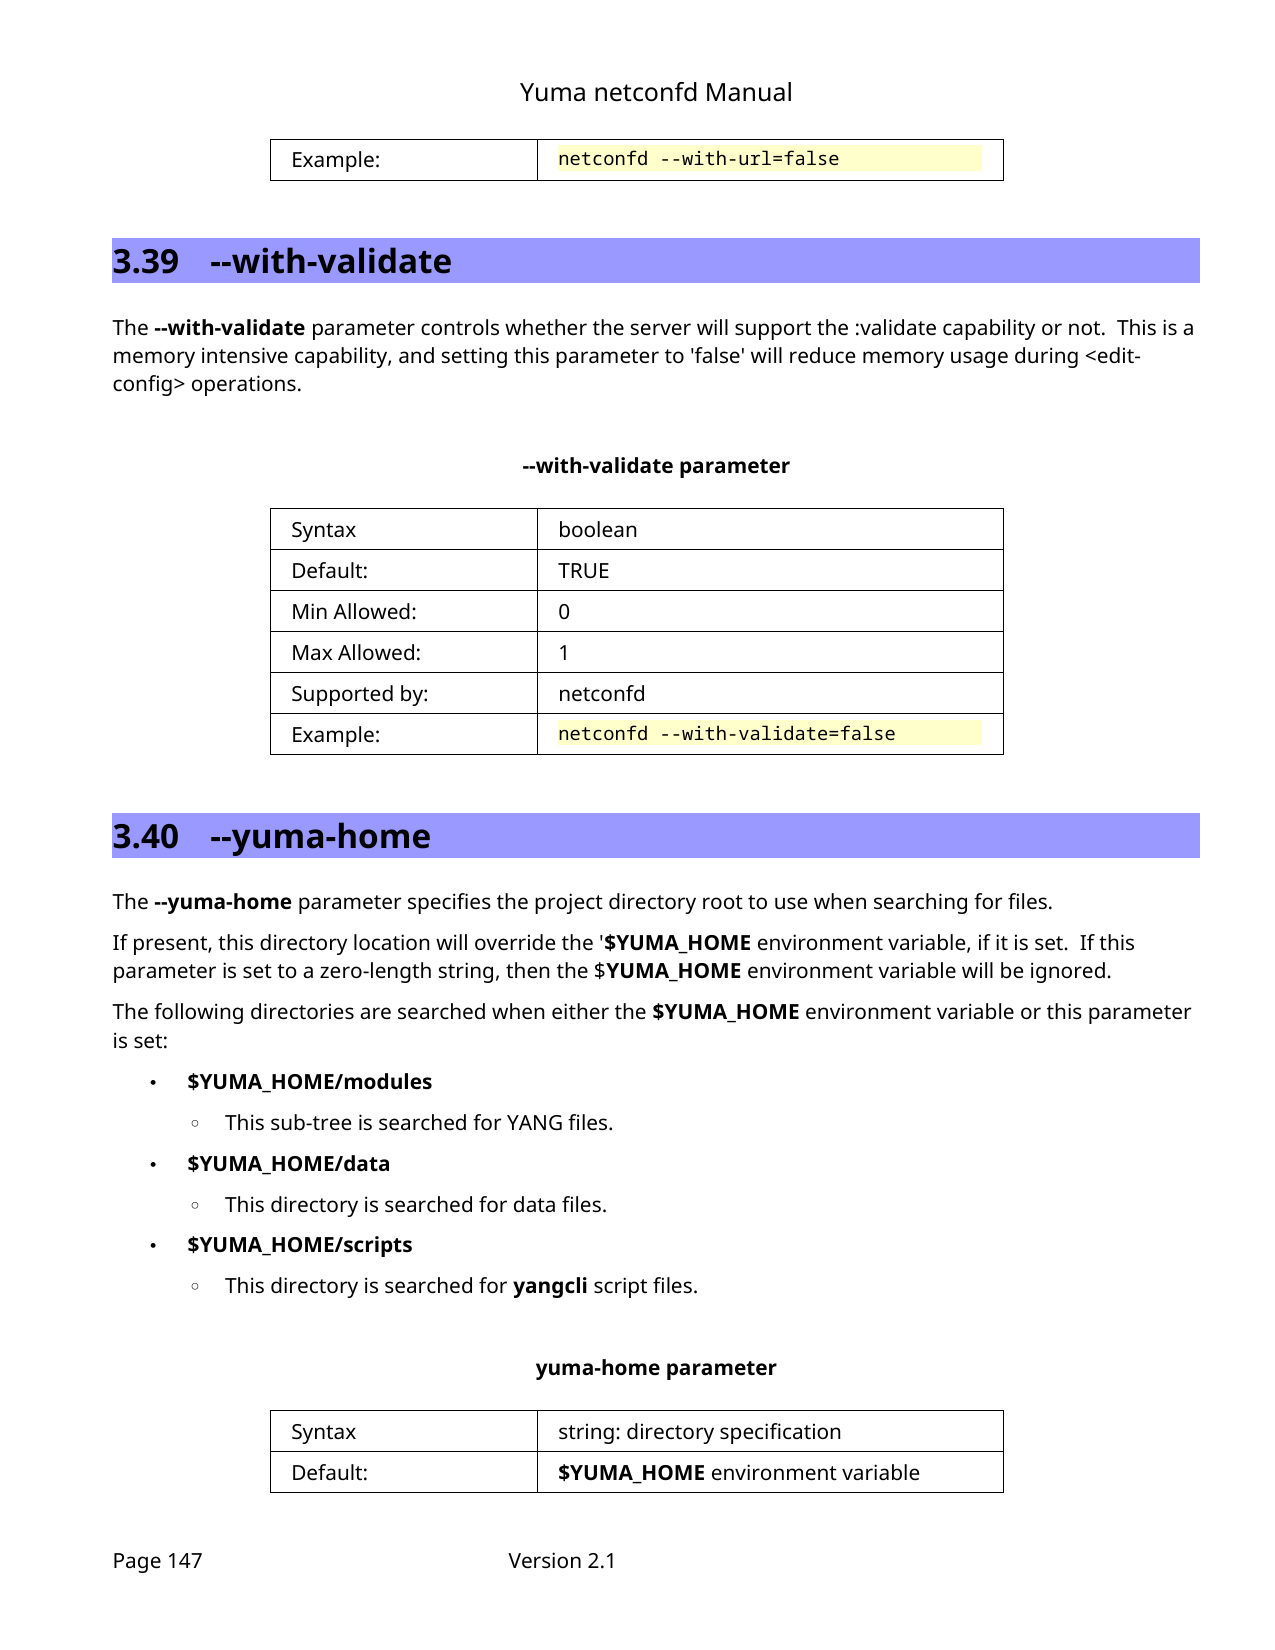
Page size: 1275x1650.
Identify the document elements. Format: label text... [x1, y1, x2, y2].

table_cell Max Allowed: [271, 632, 537, 672]
subtitle yuma-home parameter [127, 1353, 1185, 1382]
list This sub-tree is searched for YANG files. [187, 1108, 1200, 1136]
table_cell 0 [538, 591, 1003, 631]
table_cell Example: [271, 714, 537, 754]
table_cell 1 [538, 632, 1003, 672]
text The following directories are searched when either the $YUMA_HOME environment variable or this parameter is set: [112, 997, 1200, 1054]
table_cell Example: [271, 140, 537, 179]
text If present, this directory location will override the '$YUMA_HOME environment variable, if it is set. If this parameter is set to a zero-length string, then the $YUMA_HOME environment variable will be ignored. [112, 928, 1200, 985]
table_cell netconfd --with-url=false [538, 140, 1003, 179]
table_cell netconfd --with-validate=false [538, 714, 1003, 754]
list $YUMA_HOME/scripts [150, 1231, 1200, 1259]
table_cell Min Allowed: [271, 591, 537, 631]
text The --yuma-home parameter specifies the project directory root to use when searching for files. [112, 887, 1200, 916]
table_cell Supported by: [271, 673, 537, 713]
table_cell TRUE [538, 550, 1003, 590]
table_header boolean [538, 509, 1003, 549]
list $YUMA_HOME/modules [150, 1067, 1200, 1095]
list $YUMA_HOME/data [150, 1149, 1200, 1177]
table_cell Default: [271, 550, 537, 590]
table_header Syntax [271, 509, 537, 549]
table_cell netconfd [538, 673, 1003, 713]
subtitle --with-validate [112, 238, 1200, 283]
table_cell Default: [271, 1452, 537, 1492]
list This directory is searched for yangcli script files. [187, 1272, 1200, 1300]
table_header Syntax [271, 1411, 537, 1451]
table_cell $YUMA_HOME environment variable [538, 1452, 1003, 1492]
table_header string: directory specification [538, 1411, 1003, 1451]
list This directory is searched for data files. [187, 1190, 1200, 1218]
text The --with-validate parameter controls whether the server will support the :validate capability or not. This is a memory intensive capability, and setting this parameter to 'false' will reduce memory usage during <edit-config> operations. [112, 313, 1200, 398]
subtitle --with-validate parameter [127, 451, 1185, 480]
subtitle --yuma-home [112, 813, 1200, 858]
